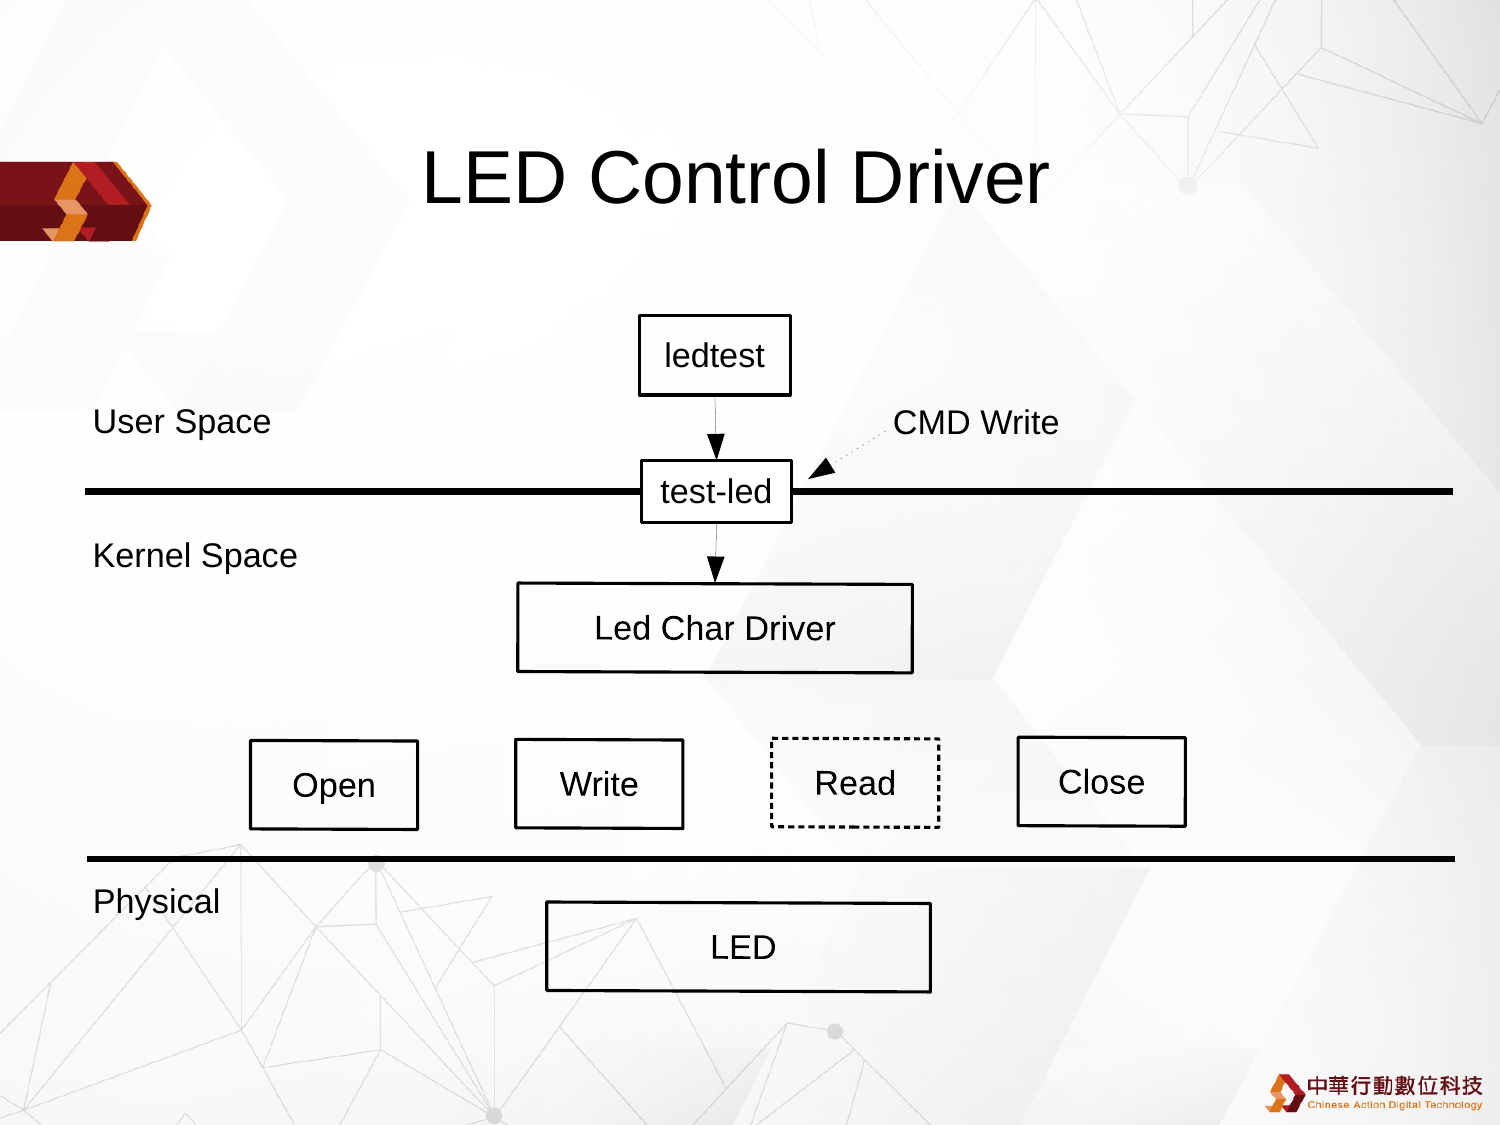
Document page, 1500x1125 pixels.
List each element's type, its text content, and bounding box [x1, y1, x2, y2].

text_box Write [515, 739, 683, 829]
text_box Led Char Driver [517, 583, 913, 673]
text_box Physical [78, 875, 421, 929]
text_box Close [1018, 737, 1186, 827]
text_box LED [546, 902, 931, 992]
text_box Read [771, 738, 939, 828]
text_box test-led [641, 460, 792, 523]
text_box User Space [77, 394, 420, 449]
text_box CMD Write [878, 396, 1081, 450]
picture [0, 0, 1500, 1125]
text_box Kernel Space [77, 528, 420, 582]
text_box Open [250, 740, 418, 830]
text_box ledtest [639, 315, 791, 396]
title LED Control Driver [107, 101, 1367, 254]
